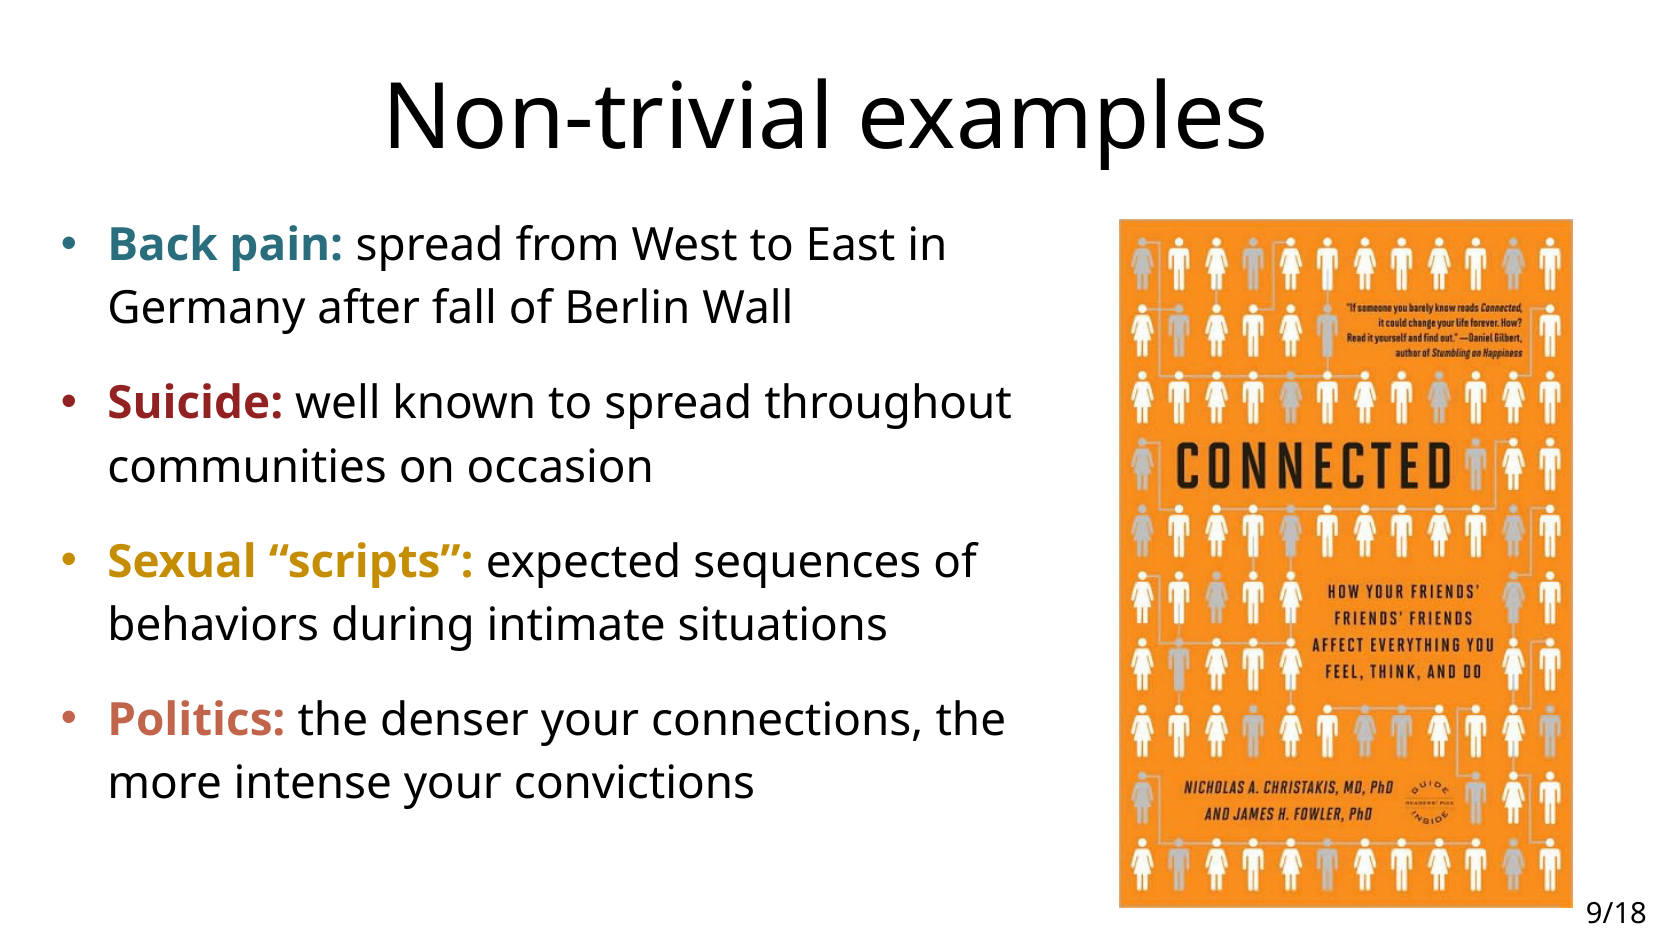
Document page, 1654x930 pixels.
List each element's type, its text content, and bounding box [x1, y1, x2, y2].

picture [1119, 219, 1573, 908]
text_box Back pain: spread from West to East in Germany after fall of Berlin Wall Suicide: well known to spread throughout communities on occasion Sexual “scripts”: expected sequences of behaviors during intimate situations Politics: the denser your connections, the more intense your convictions [45, 199, 1096, 816]
title Non-trivial examples [82, 1, 1571, 225]
